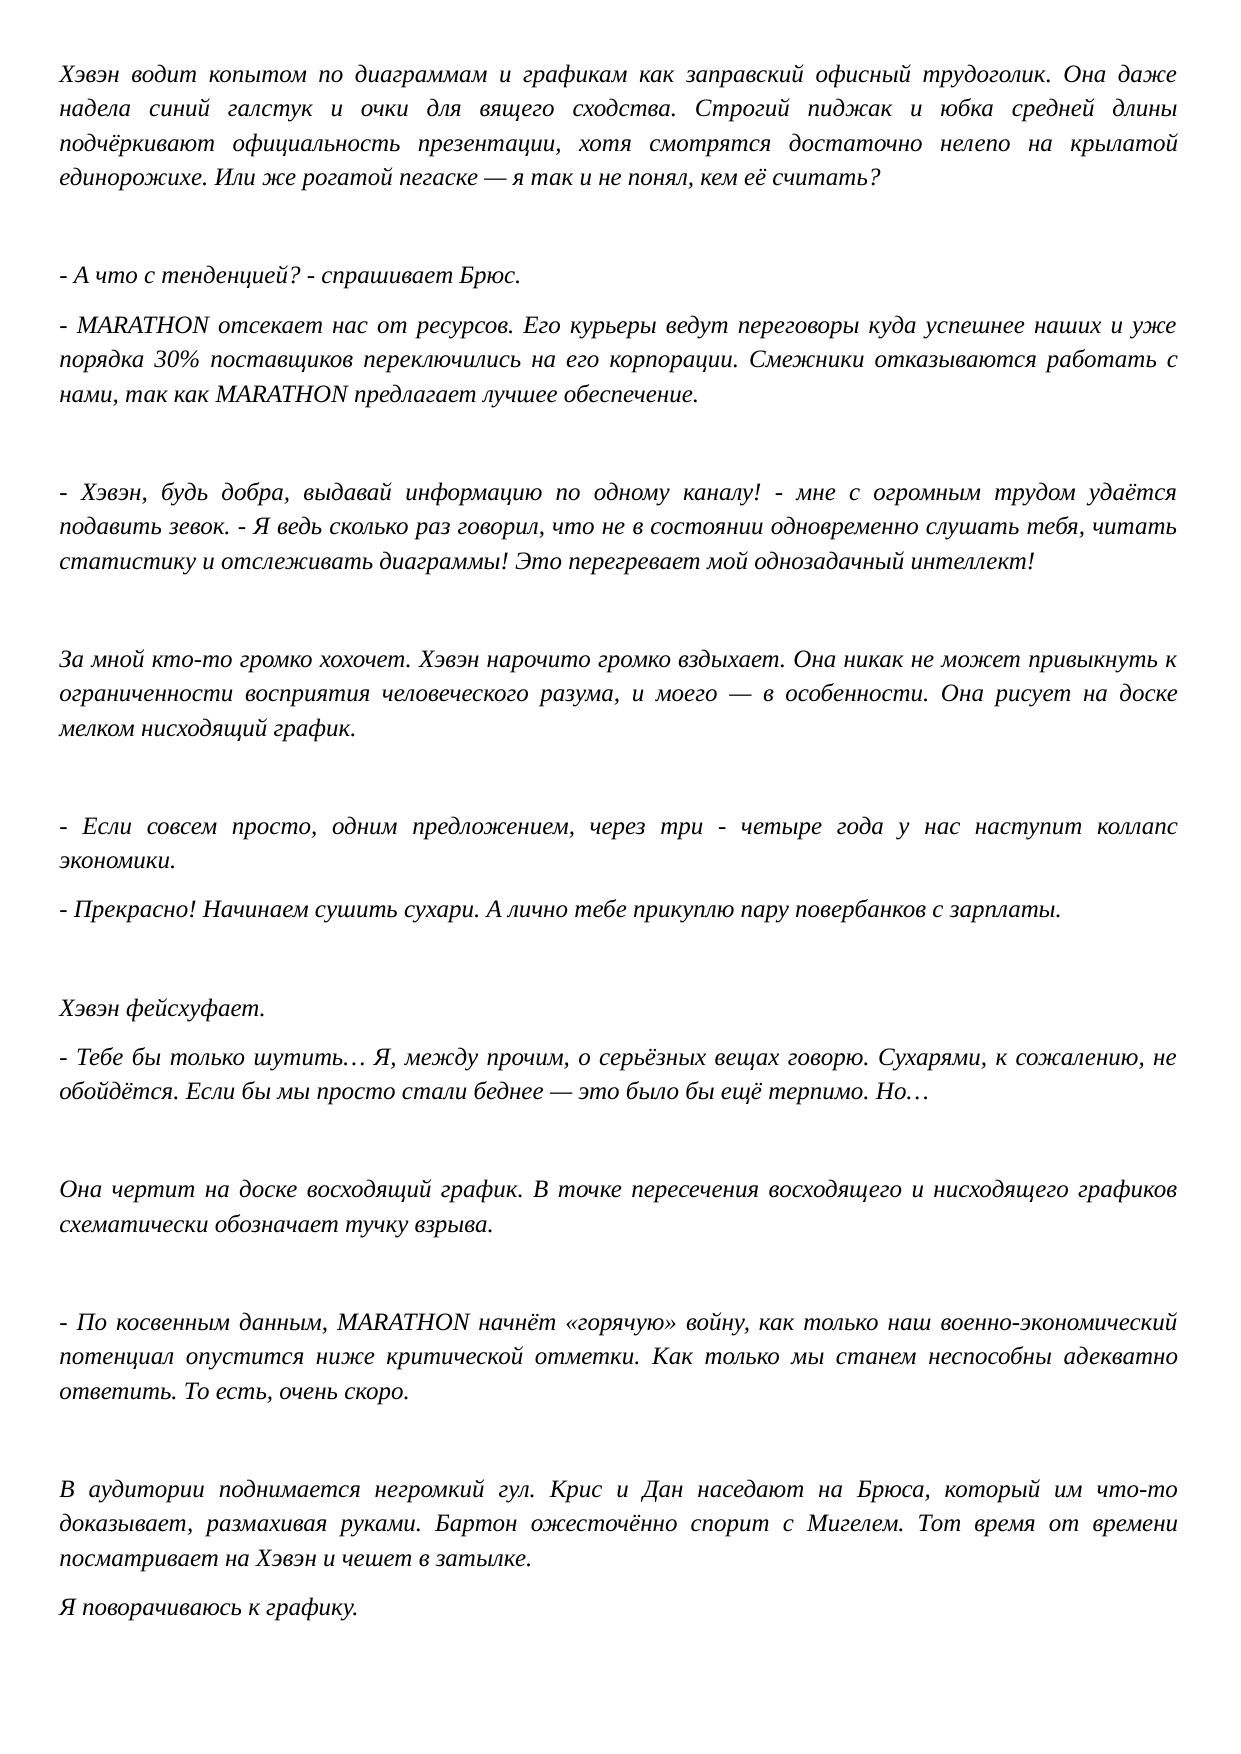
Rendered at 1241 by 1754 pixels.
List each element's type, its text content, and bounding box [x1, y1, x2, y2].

text Хэвэн водит копытом по диаграммам и графикам как заправский офисный трудоголик. Она даже надела синий галстук и очки для вящего сходства. Строгий пиджак и юбка средней длины подчёркивают официальность презентации, хотя смотрятся достаточно нелепо на крылатой единорожихе. Или же рогатой пегаске — я так и не понял, кем её считать? [59, 59, 1181, 191]
text - Хэвэн, будь добра, выдавай информацию по одному каналу! - мне с огромным трудом удаётся подавить зевок. - Я ведь сколько раз говорил, что не в состоянии одновременно слушать тебя, читать статистику и отслеживать диаграммы! Это перегревает мой однозадачный интеллект! [59, 477, 1181, 574]
text - А что с тенденцией? - спрашивает Брюс. [59, 261, 1181, 289]
text - Тебе бы только шутить… Я, между прочим, о серьёзных вещах говорю. Сухарями, к сожалению, не обойдётся. Если бы мы просто стали беднее — это было бы ещё терпимо. Но… [59, 1042, 1181, 1105]
text За мной кто-то громко хохочет. Хэвэн нарочито громко вздыхает. Она никак не может привыкнуть к ограниченности восприятия человеческого разума, и моего — в особенности. Она рисует на доске мелком нисходящий график. [59, 644, 1181, 742]
text Она чертит на доске восходящий график. В точке пересечения восходящего и нисходящего графиков схематически обозначает тучку взрыва. [59, 1174, 1181, 1237]
text - Если совсем просто, одним предложением, через три - четыре года у нас наступит коллапс экономики. [59, 811, 1181, 874]
text - MARATHON отсекает нас от ресурсов. Его курьеры ведут переговоры куда успешнее наших и уже порядка 30% поставщиков переключились на его корпорации. Смежники отказываются работать с нами, так как MARATHON предлагает лучшее обеспечение. [59, 310, 1181, 407]
text Хэвэн фейсхуфает. [59, 993, 1181, 1021]
text В аудитории поднимается негромкий гул. Крис и Дан наседают на Брюса, который им что-то доказывает, размахивая руками. Бартон ожесточённо спорит с Мигелем. Тот время от времени посматривает на Хэвэн и чешет в затылке. [59, 1474, 1181, 1572]
text - По косвенным данным, MARATHON начнёт «горячую» войну, как только наш военно-экономический потенциал опустится ниже критической отметки. Как только мы станем неспособны адекватно ответить. То есть, очень скоро. [59, 1307, 1181, 1404]
text Я поворачиваюсь к графику. [59, 1592, 1181, 1621]
text - Прекрасно! Начинаем сушить сухари. А лично тебе прикуплю пару повербанков с зарплаты. [59, 894, 1181, 923]
